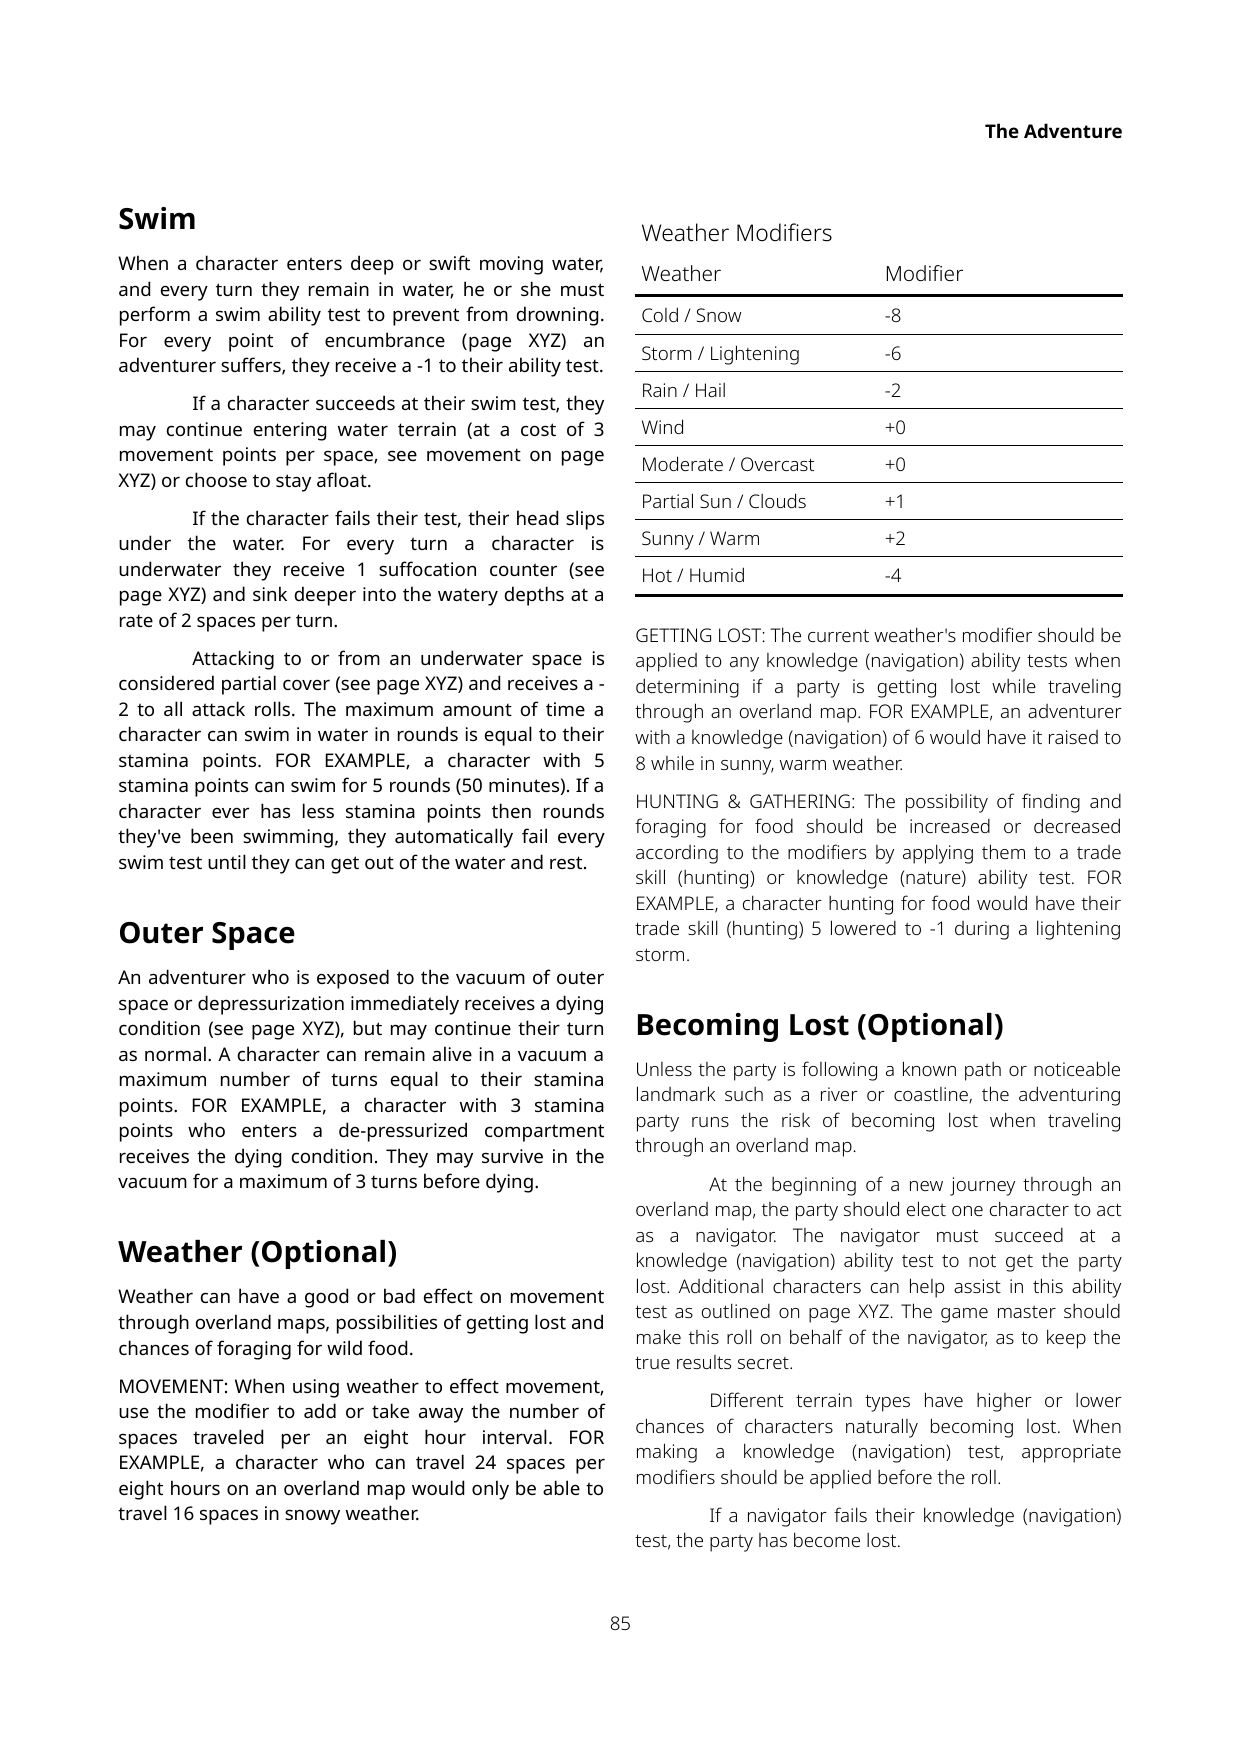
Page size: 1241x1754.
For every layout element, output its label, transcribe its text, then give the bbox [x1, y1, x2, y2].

table_cell Cold / Snow [635, 297, 879, 334]
table_cell -2 [879, 372, 1122, 408]
table_cell +2 [879, 520, 1122, 556]
table_cell -8 [879, 297, 1122, 334]
table_cell Partial Sun / Clouds [635, 483, 879, 519]
table_cell Weather [635, 254, 879, 294]
text An adventurer who is exposed to the vacuum of outer space or depressurization immediately receives a dying condition (see page XYZ), but may continue their turn as normal. A character can remain alive in a vacuum a maximum number of turns equal to their stamina points. FOR EXAMPLE, a character with 3 stamina points who enters a de-pressurized compartment receives the dying condition. They may survive in the vacuum for a maximum of 3 turns before dying. [118, 964, 605, 1194]
subtitle Becoming Lost (Optional) [635, 1004, 1122, 1044]
table_header Weather Modifiers [635, 211, 1122, 254]
table_cell Modifier [879, 254, 1122, 294]
text HUNTING & GATHERING: The possibility of finding and foraging for food should be increased or decreased according to the modifiers by applying them to a trade skill (hunting) or knowledge (nature) ability test. FOR EXAMPLE, a character hunting for food would have their trade skill (hunting) 5 lowered to -1 during a lightening storm. [635, 788, 1122, 967]
subtitle Outer Space [118, 912, 605, 952]
text When a character enters deep or swift moving water, and every turn they remain in water, he or she must perform a swim ability test to prevent from drowning. For every point of encumbrance (page XYZ) an adventurer suffers, they receive a -1 to their ability test. [118, 250, 605, 378]
table_cell +0 [879, 446, 1122, 482]
subtitle Swim [118, 198, 605, 238]
text Weather can have a good or bad effect on movement through overland maps, possibilities of getting lost and chances of foraging for wild food. [118, 1284, 605, 1360]
text MOVEMENT: When using weather to effect movement, use the modifier to add or take away the number of spaces traveled per an eight hour interval. FOR EXAMPLE, a character who can travel 24 spaces per eight hours on an overland map would only be able to travel 16 spaces in snowy weather. [118, 1373, 605, 1526]
text If the character fails their test, their head slips under the water. For every turn a character is underwater they receive 1 suffocation counter (see page XYZ) and sink deeper into the watery depths at a rate of 2 spaces per turn. [118, 505, 605, 633]
table_cell Hot / Humid [635, 557, 879, 593]
text Different terrain types have higher or lower chances of characters naturally becoming lost. When making a knowledge (navigation) test, appropriate modifiers should be applied before the roll. [635, 1387, 1122, 1489]
table_cell Wind [635, 409, 879, 445]
table_cell Rain / Hail [635, 372, 879, 408]
text GETTING LOST: The current weather's modifier should be applied to any knowledge (navigation) ability tests when determining if a party is getting lost while traveling through an overland map. FOR EXAMPLE, an adventurer with a knowledge (navigation) of 6 would have it raised to 8 while in sunny, warm weather. [635, 597, 1122, 775]
table_cell +0 [879, 409, 1122, 445]
table_cell Moderate / Overcast [635, 446, 879, 482]
text Attacking to or from an underwater space is considered partial cover (see page XYZ) and receives a -2 to all attack rolls. The maximum amount of time a character can swim in water in rounds is equal to their stamina points. FOR EXAMPLE, a character with 5 stamina points can swim for 5 rounds (50 minutes). If a character ever has less stamina points then rounds they've been swimming, they automatically fail every swim test until they can get out of the water and rest. [118, 645, 605, 875]
table_cell Storm / Lightening [635, 335, 879, 371]
text At the beginning of a new journey through an overland map, the party should elect one character to act as a navigator. The navigator must succeed at a knowledge (navigation) ability test to not get the party lost. Additional characters can help assist in this ability test as outlined on page XYZ. The game master should make this roll on behalf of the navigator, as to keep the true results secret. [635, 1171, 1122, 1375]
table_cell +1 [879, 483, 1122, 519]
text If a character succeeds at their swim test, they may continue entering water terrain (at a cost of 3 movement points per space, see movement on page XYZ) or choose to stay afloat. [118, 390, 605, 492]
subtitle Weather (Optional) [118, 1232, 605, 1271]
text If a navigator fails their knowledge (navigation) test, the party has become lost. [635, 1502, 1122, 1553]
text Unless the party is following a known path or noticeable landmark such as a river or coastline, the adventuring party runs the risk of becoming lost when traveling through an overland map. [635, 1056, 1122, 1158]
table_cell -4 [879, 557, 1122, 593]
table_cell -6 [879, 335, 1122, 371]
table_cell Sunny / Warm [635, 520, 879, 556]
